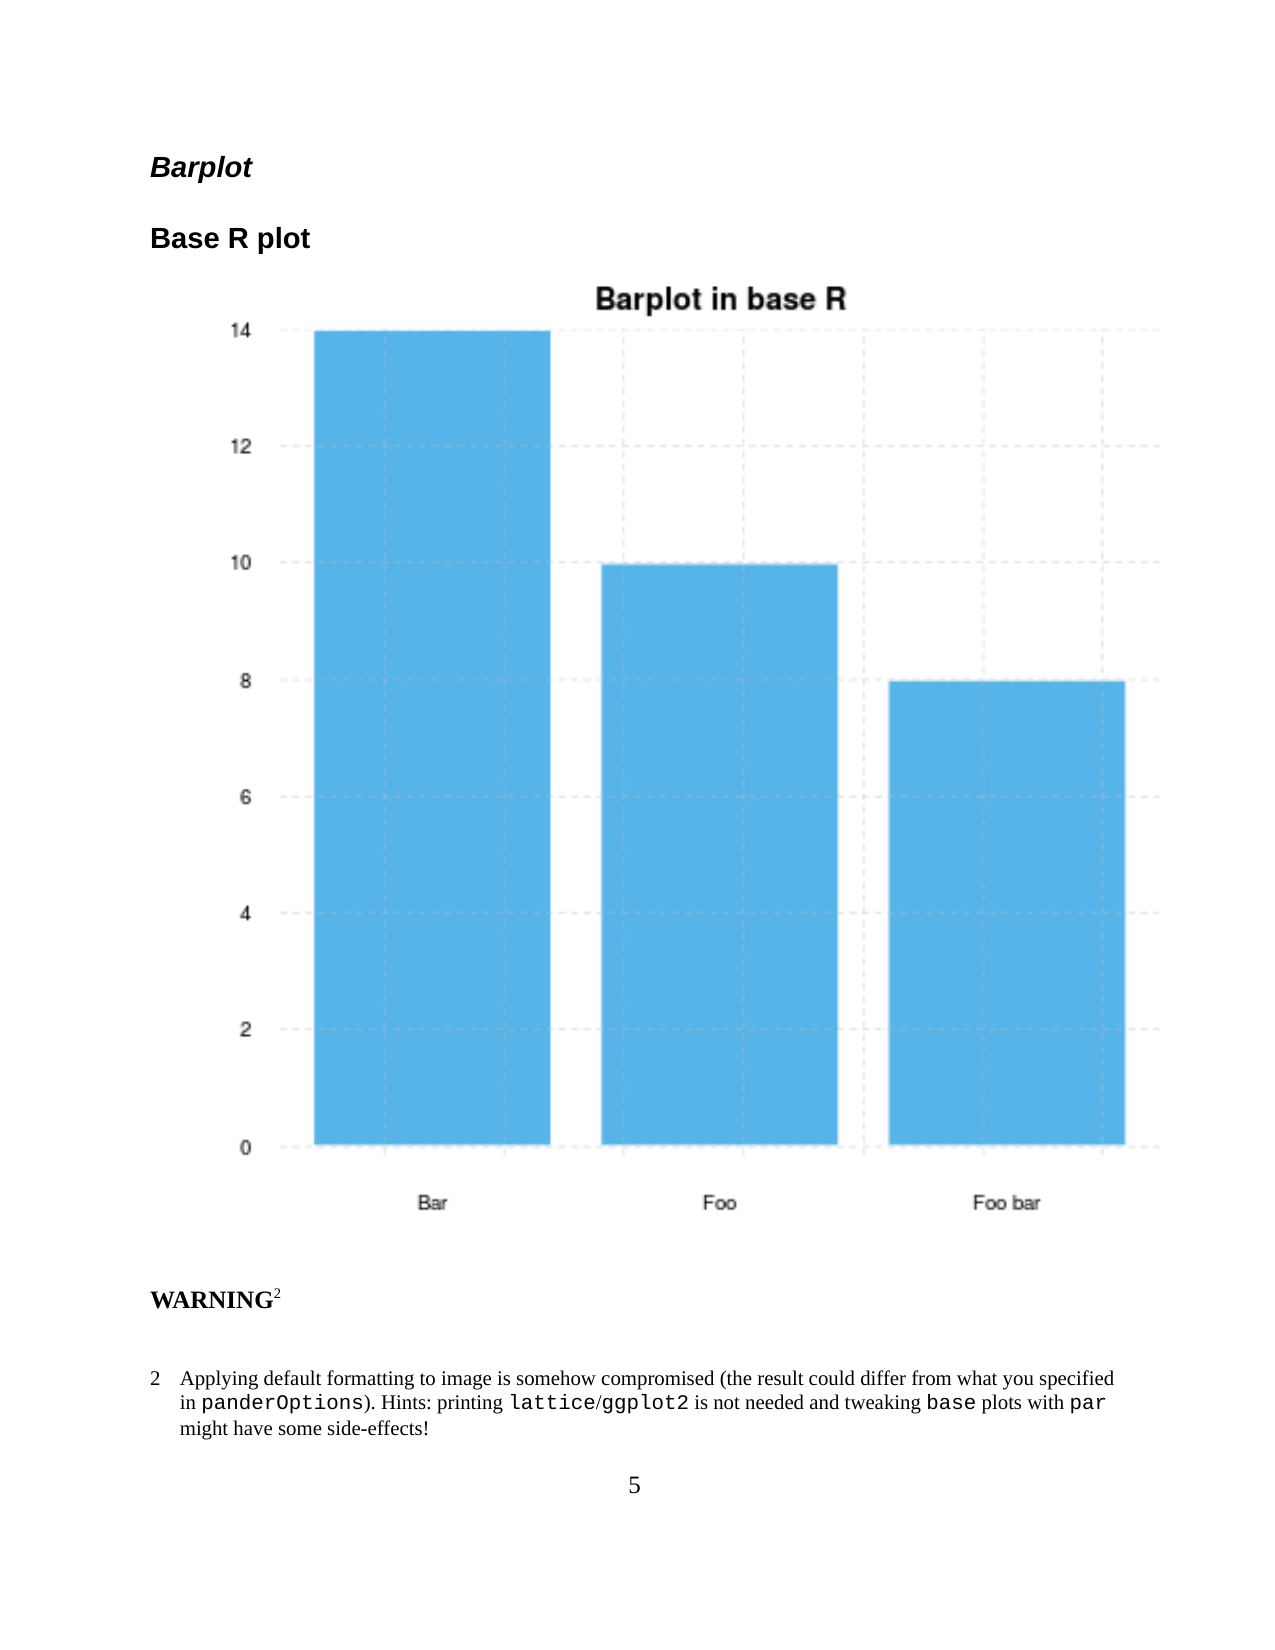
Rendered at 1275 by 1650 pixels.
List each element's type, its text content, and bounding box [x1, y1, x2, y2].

subtitle Barplot [150, 150, 1125, 183]
text WARNING [150, 1280, 1125, 1314]
text Applying default formatting to image is somehow compromised (the result could differ from what you specified in panderOptions). Hints: printing lattice/ggplot2 is not needed and tweaking base plots with par might have some side-effects! [150, 1366, 1125, 1440]
picture [150, 267, 1163, 1280]
subtitle Base R plot [150, 221, 1125, 254]
